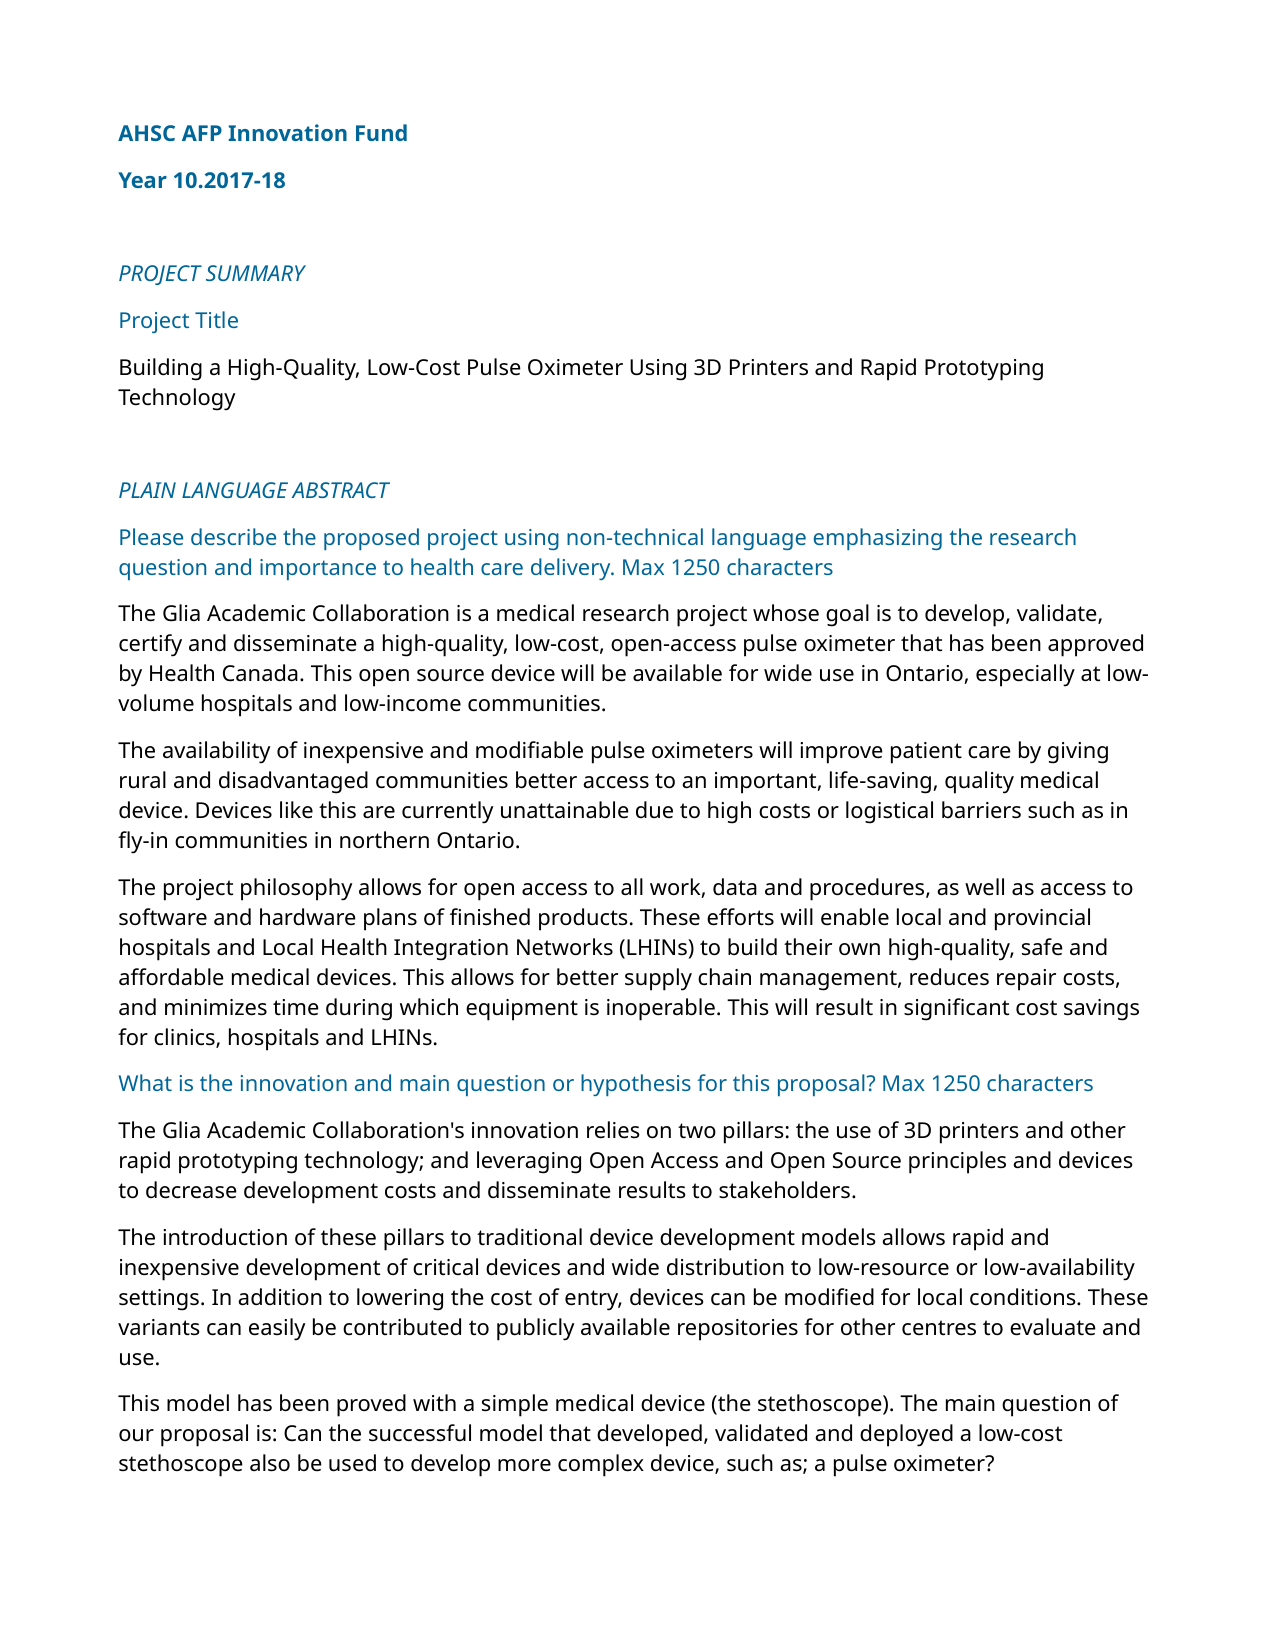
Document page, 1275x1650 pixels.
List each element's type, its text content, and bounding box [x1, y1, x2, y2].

text Please describe the proposed project using non-technical language emphasizing the research question and importance to health care delivery. Max 1250 characters [118, 521, 1157, 581]
text AHSC AFP Innovation Fund [118, 118, 1157, 148]
text Year 10.2017-18 [118, 165, 1157, 194]
text The project philosophy allows for open access to all work, data and procedures, as well as access to software and hardware plans of finished products. These efforts will enable local and provincial hospitals and Local Health Integration Networks (LHINs) to build their own high-quality, safe and affordable medical devices. This allows for better supply chain management, reduces repair costs, and minimizes time during which equipment is inoperable. This will result in significant cost savings for clinics, hospitals and LHINs. [118, 871, 1157, 1051]
text Project Title [118, 305, 1157, 334]
text PROJECT SUMMARY [118, 258, 1157, 288]
text The availability of inexpensive and modifiable pulse oximeters will improve patient care by giving rural and disadvantaged communities better access to an important, life-saving, quality medical device. Devices like this are currently unattainable due to high costs or logistical barriers such as in fly-in communities in northern Ontario. [118, 735, 1157, 854]
text The Glia Academic Collaboration's innovation relies on two pillars: the use of 3D printers and other rapid prototyping technology; and leveraging Open Access and Open Source principles and devices to decrease development costs and disseminate results to stakeholders. [118, 1115, 1157, 1204]
text Building a High-Quality, Low-Cost Pulse Oximeter Using 3D Printers and Rapid Prototyping Technology [118, 351, 1157, 411]
text PLAIN LANGUAGE ABSTRACT [118, 475, 1157, 504]
text The Glia Academic Collaboration is a medical research project whose goal is to develop, validate, certify and disseminate a high-quality, low-cost, open-access pulse oximeter that has been approved by Health Canada. This open source device will be available for wide use in Ontario, especially at low-volume hospitals and low-income communities. [118, 598, 1157, 718]
text What is the innovation and main question or hypothesis for this proposal? Max 1250 characters [118, 1068, 1157, 1098]
text The introduction of these pillars to traditional device development models allows rapid and inexpensive development of critical devices and wide distribution to low-resource or low-availability settings. In addition to lowering the cost of entry, devices can be modified for local conditions. These variants can easily be contributed to publicly available repositories for other centres to evaluate and use. [118, 1221, 1157, 1371]
